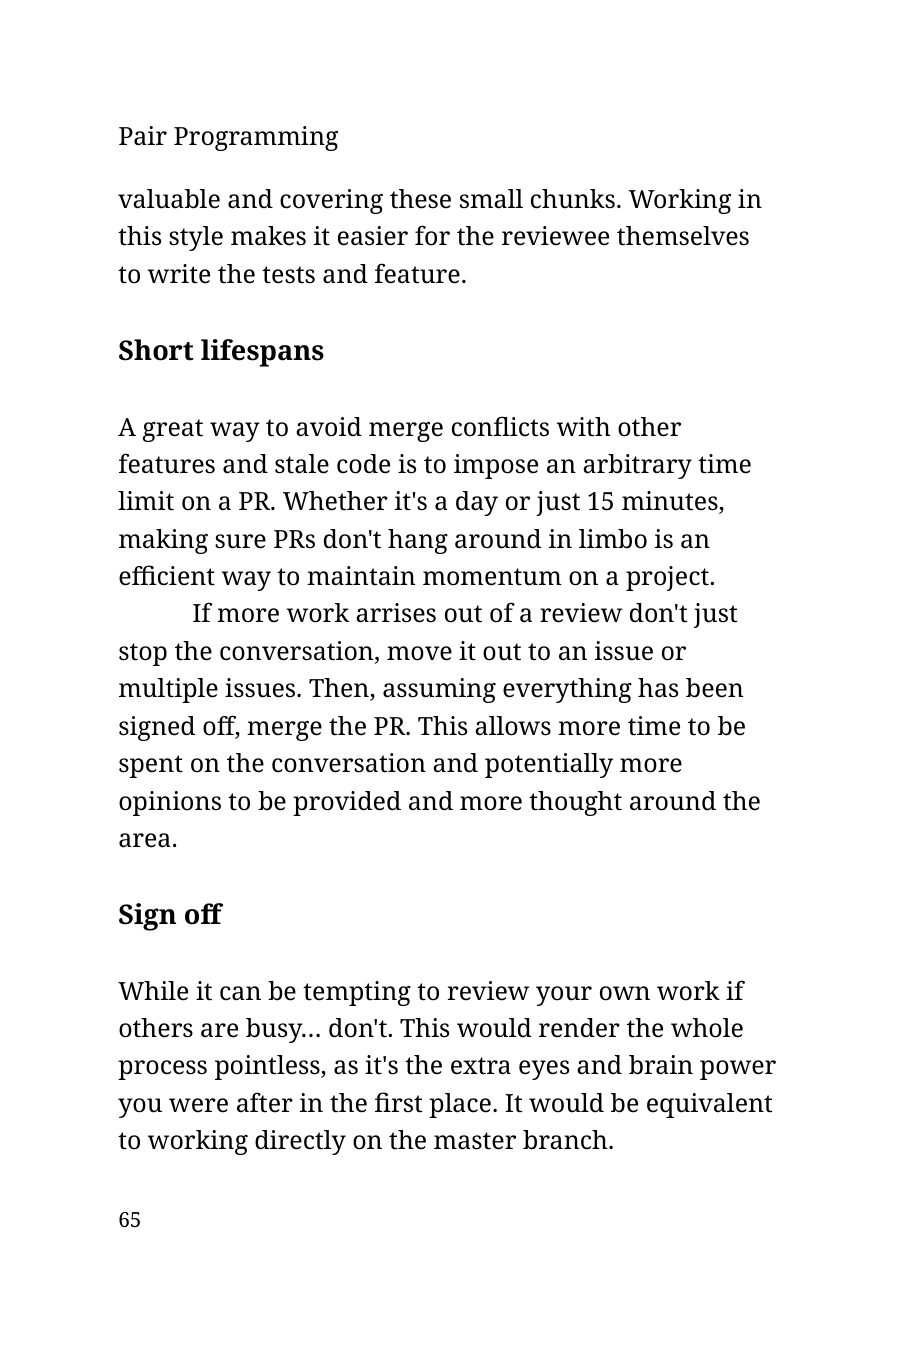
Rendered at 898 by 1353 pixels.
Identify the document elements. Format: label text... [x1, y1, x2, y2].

text valuable and covering these small chunks. Working in this style makes it easier for the reviewee themselves to write the tests and feature. [118, 182, 779, 291]
text A great way to avoid merge conflicts with other features and stale code is to impose an arbitrary time limit on a PR. Whether it's a day or just 15 minutes, making sure PRs don't hang around in limbo is an efficient way to maintain momentum on a project. [118, 409, 779, 593]
text If more work arrises out of a review don't just stop the conversation, move it out to an issue or multiple issues. Then, assuming everything has been signed off, merge the PR. This allows more time to be spent on the conversation and potentially more opinions to be provided and more thought around the area. [118, 596, 779, 854]
subtitle Short lifespans [118, 331, 779, 368]
text While it can be tempting to review your own work if others are busy… don't. This would render the whole process pointless, as it's the extra eyes and brain power you were after in the first place. It would be equivalent to working directly on the master branch. [118, 973, 779, 1157]
subtitle Sign off [118, 895, 779, 932]
